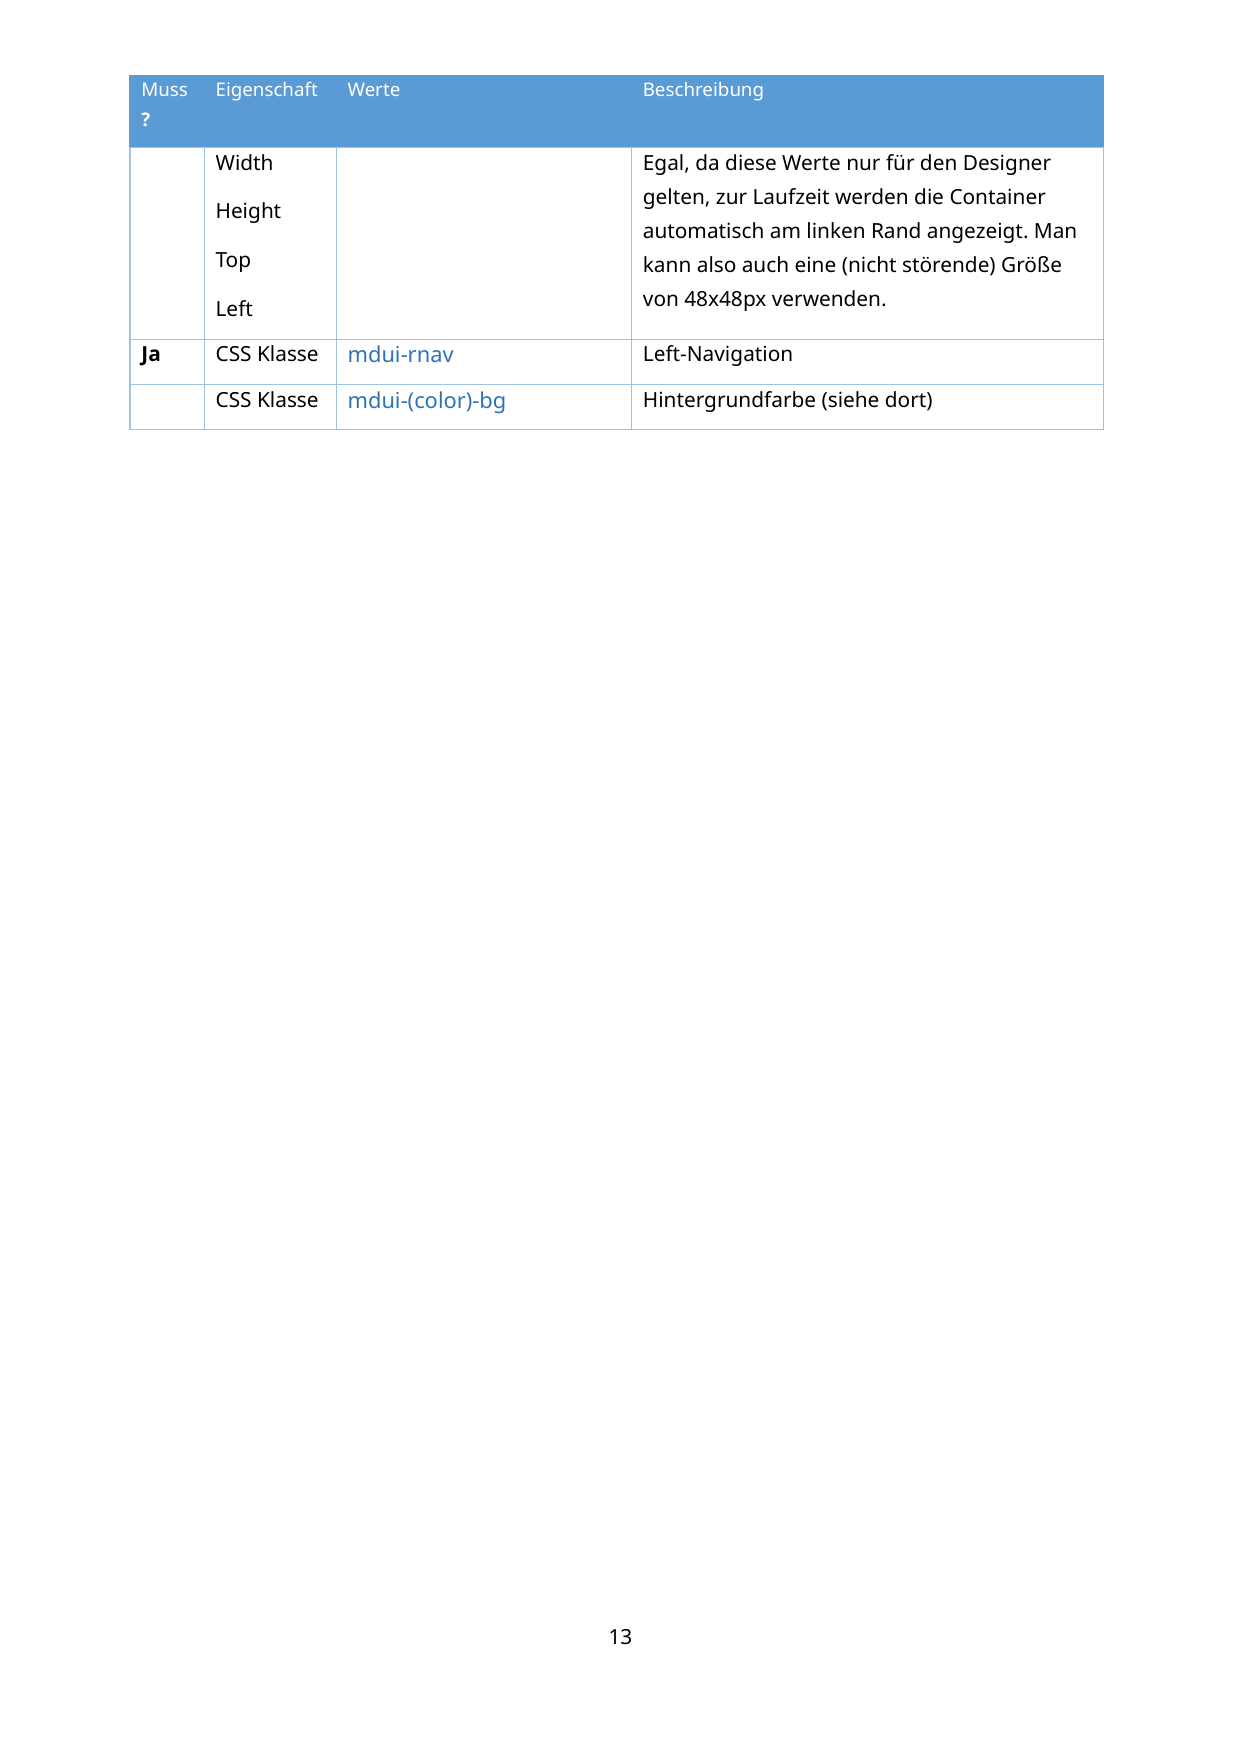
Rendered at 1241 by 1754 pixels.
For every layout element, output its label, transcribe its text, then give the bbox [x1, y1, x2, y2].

table_cell CSS Klasse [205, 340, 336, 384]
table_header Eigenschaft [204, 76, 336, 147]
table_header Werte [336, 76, 631, 147]
table_cell mdui-(color)-bg [337, 385, 631, 429]
table_cell Hintergrundfarbe (siehe dort) [632, 385, 1103, 429]
table_cell Egal, da diese Werte nur für den Designer gelten, zur Laufzeit werden die Container automatisch am linken Rand angezeigt. Man kann also auch eine (nicht störende) Größe von 48x48px verwenden. [632, 148, 1103, 338]
table_cell CSS Klasse [205, 385, 336, 429]
table_cell [337, 148, 631, 338]
table_cell [131, 148, 204, 338]
table_cell Ja [131, 340, 204, 384]
table_cell Width Height Top Left [205, 148, 336, 338]
table_cell mdui-rnav [337, 340, 631, 384]
table_cell Left-Navigation [632, 340, 1103, 384]
table_cell [131, 385, 204, 429]
table_header Muss? [131, 76, 204, 147]
table_header Beschreibung [631, 76, 1103, 147]
